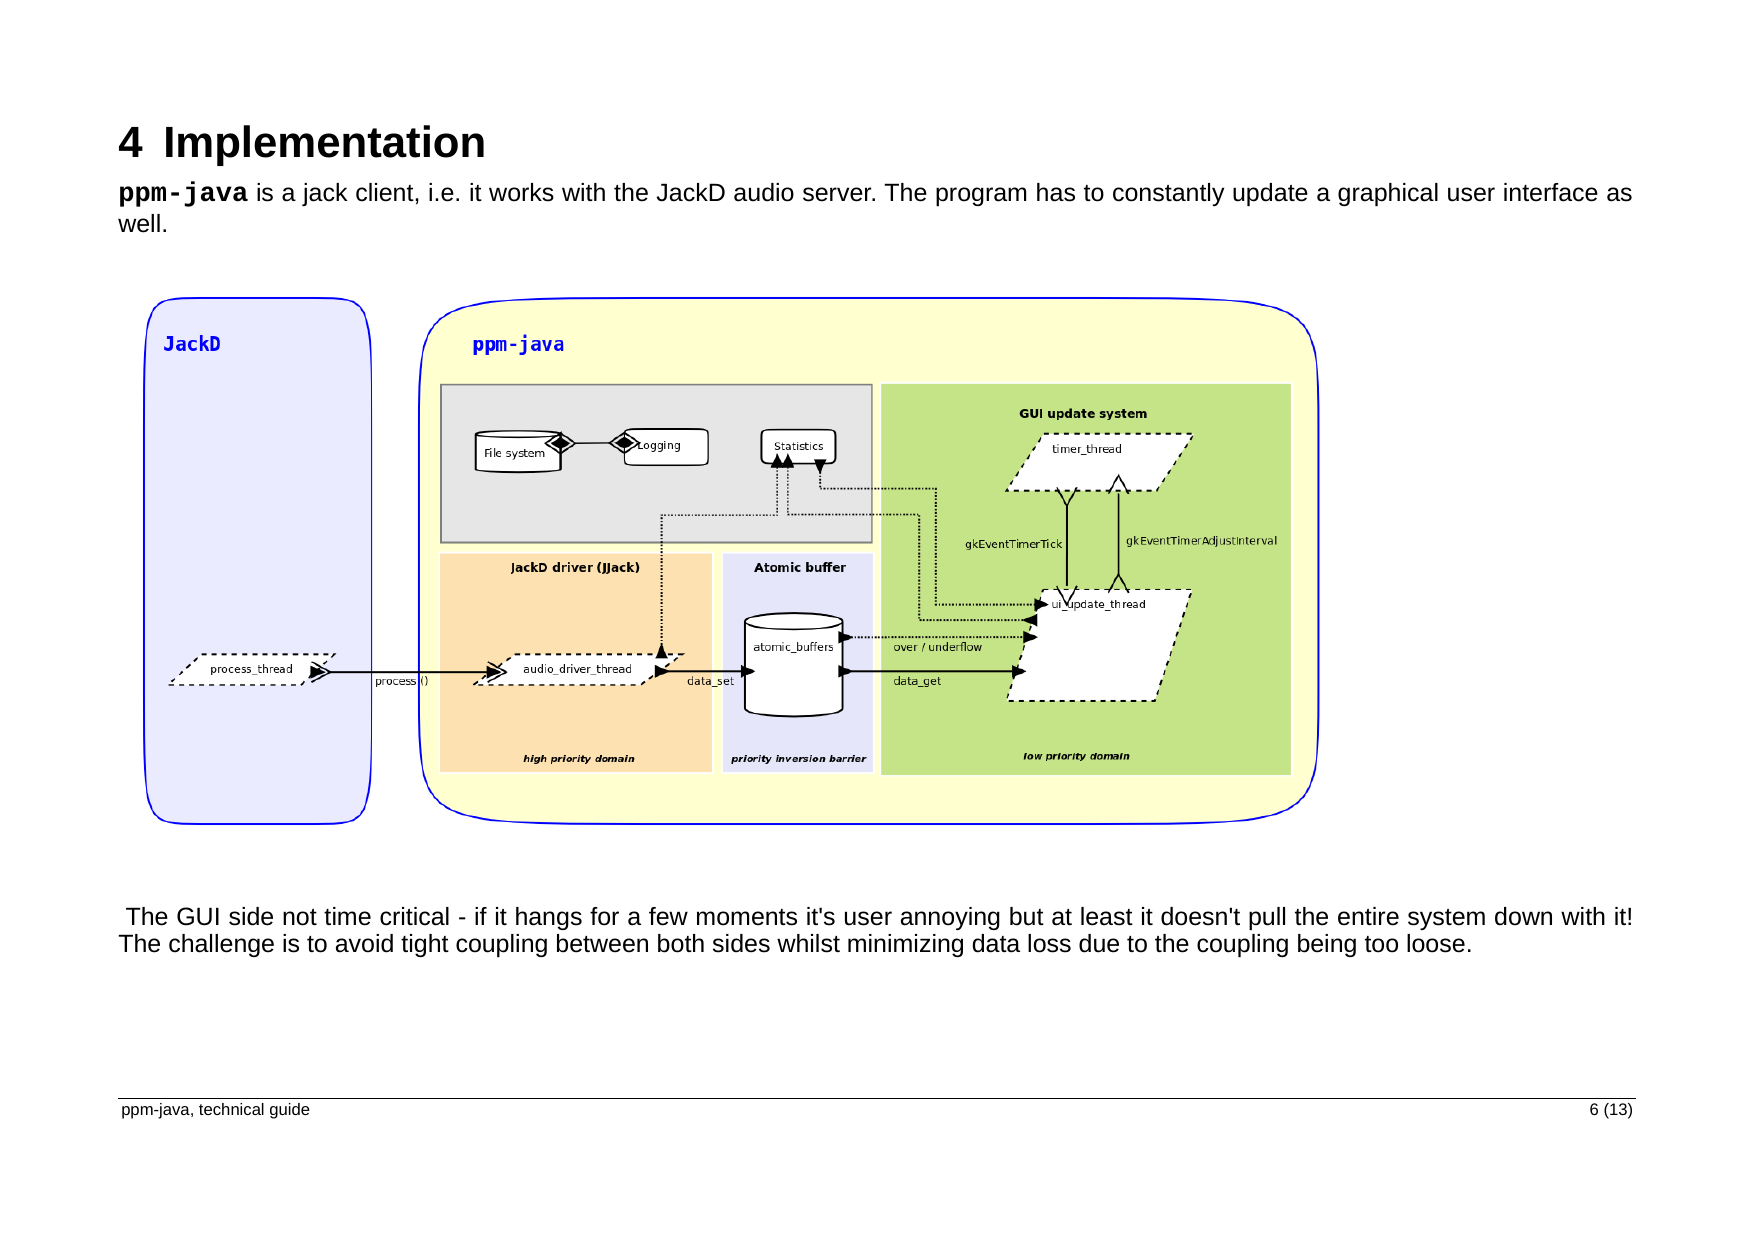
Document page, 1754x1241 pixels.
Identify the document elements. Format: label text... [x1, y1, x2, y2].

picture [124, 278, 1338, 844]
text The GUI side not time critical - if it hangs for a few moments it's user annoying but at least it doesn't pull the entire system down with it! The challenge is to avoid tight coupling between both sides whilst minimizing data loss due to the coupling being too loose. [118, 267, 1636, 958]
subtitle Implementation [118, 118, 1636, 167]
text ppm-java is a jack client, i.e. it works with the JackD audio server. The program has to constantly update a graphical user interface as well. [118, 179, 1636, 237]
